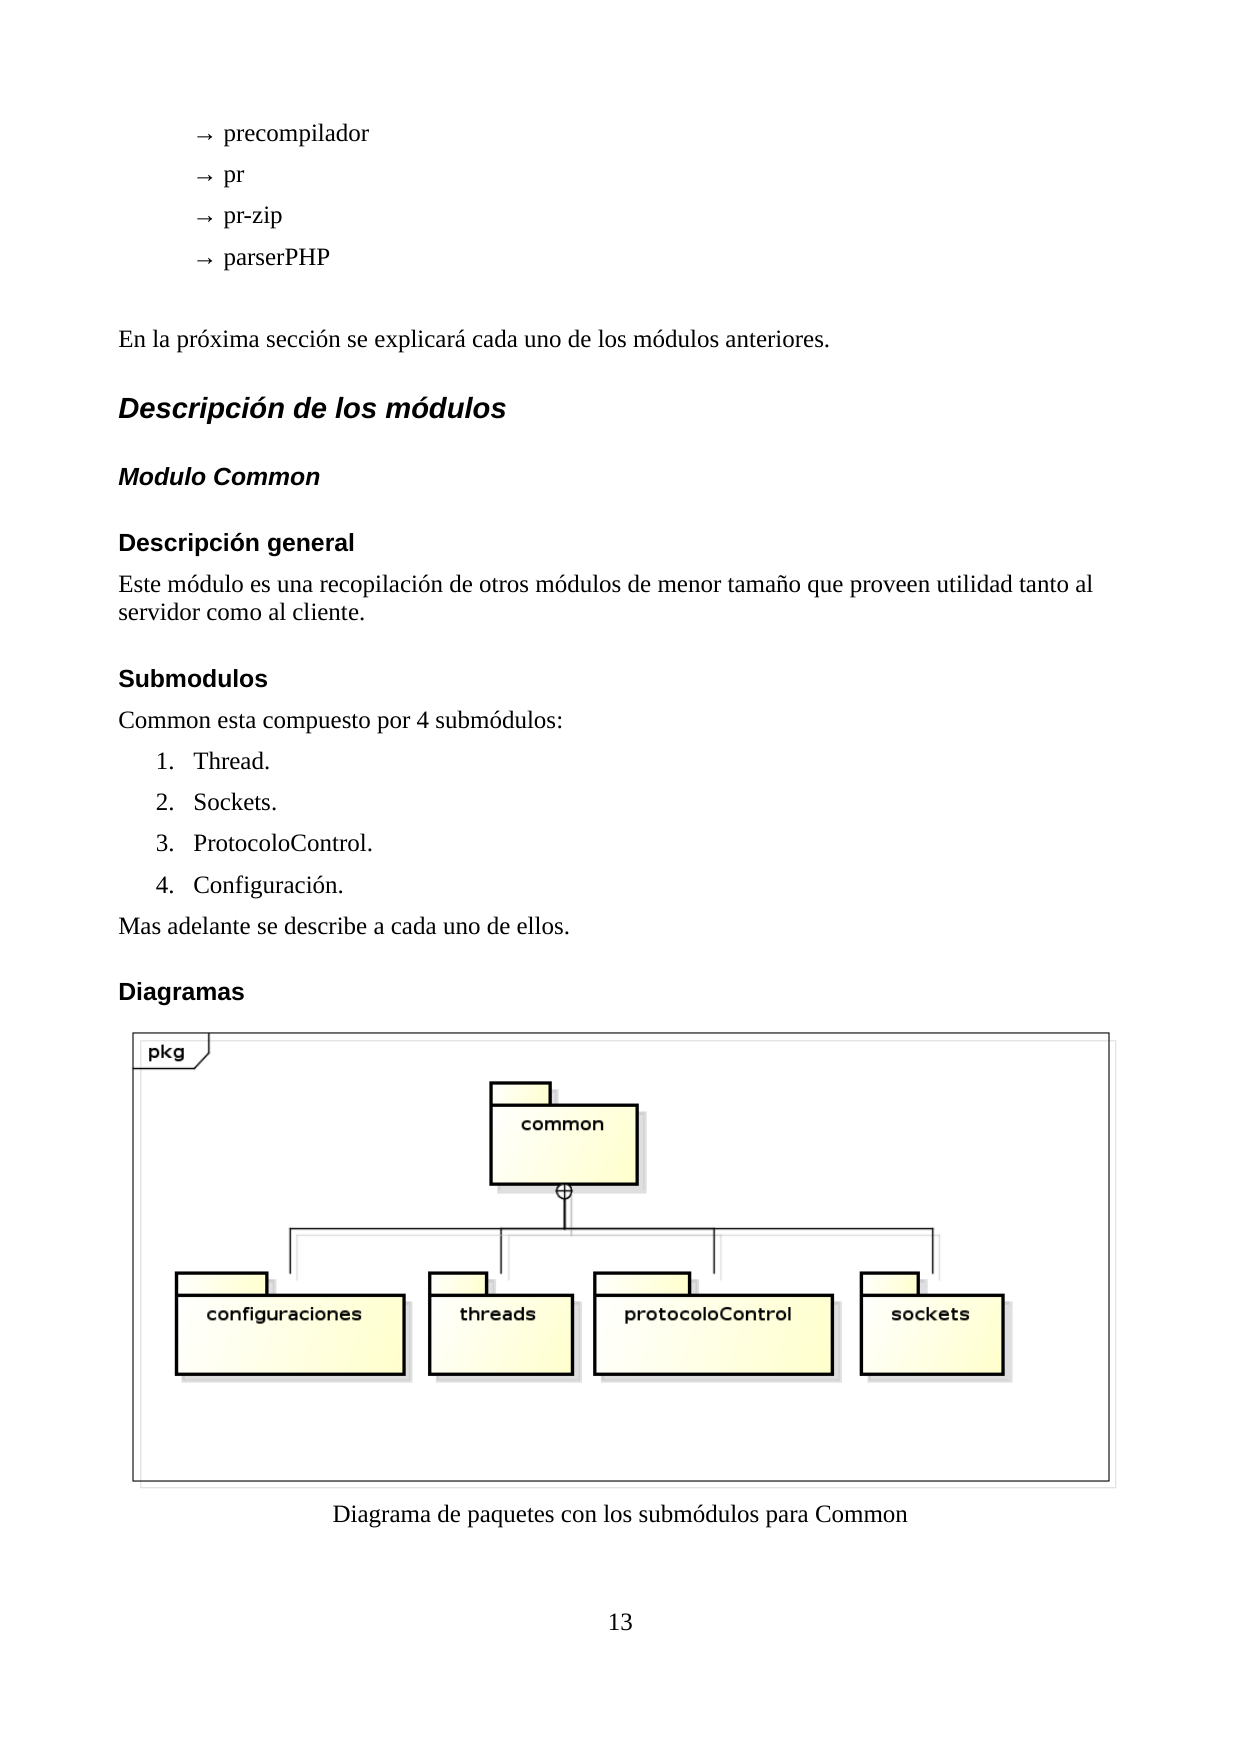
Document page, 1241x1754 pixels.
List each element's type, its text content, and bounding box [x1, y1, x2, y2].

text Diagrama de paquetes con los submódulos para Common [118, 1499, 1122, 1528]
text → precompilador [118, 118, 1122, 147]
subtitle Modulo Common [118, 462, 1122, 490]
picture [118, 1018, 1123, 1499]
text Este módulo es una recopilación de otros módulos de menor tamaño que proveen utilidad tanto al servidor como al cliente. [118, 569, 1122, 626]
text Mas adelante se describe a cada uno de ellos. [118, 911, 1122, 940]
subtitle Submodulos [118, 664, 1122, 692]
list Thread. [156, 746, 1122, 775]
text Common esta compuesto por 4 submódulos: [118, 705, 1122, 733]
subtitle Descripción general [118, 528, 1122, 556]
text → pr-zip [118, 201, 1122, 229]
text → parserPHP [118, 242, 1122, 271]
list Sockets. [156, 787, 1122, 816]
subtitle Diagramas [118, 977, 1122, 1006]
text En la próxima sección se explicará cada uno de los módulos anteriores. [118, 324, 1122, 353]
subtitle Descripción de los módulos [118, 391, 1122, 424]
text → pr [118, 159, 1122, 188]
list ProtocoloControl. [156, 828, 1122, 857]
list Configuración. [156, 870, 1122, 898]
